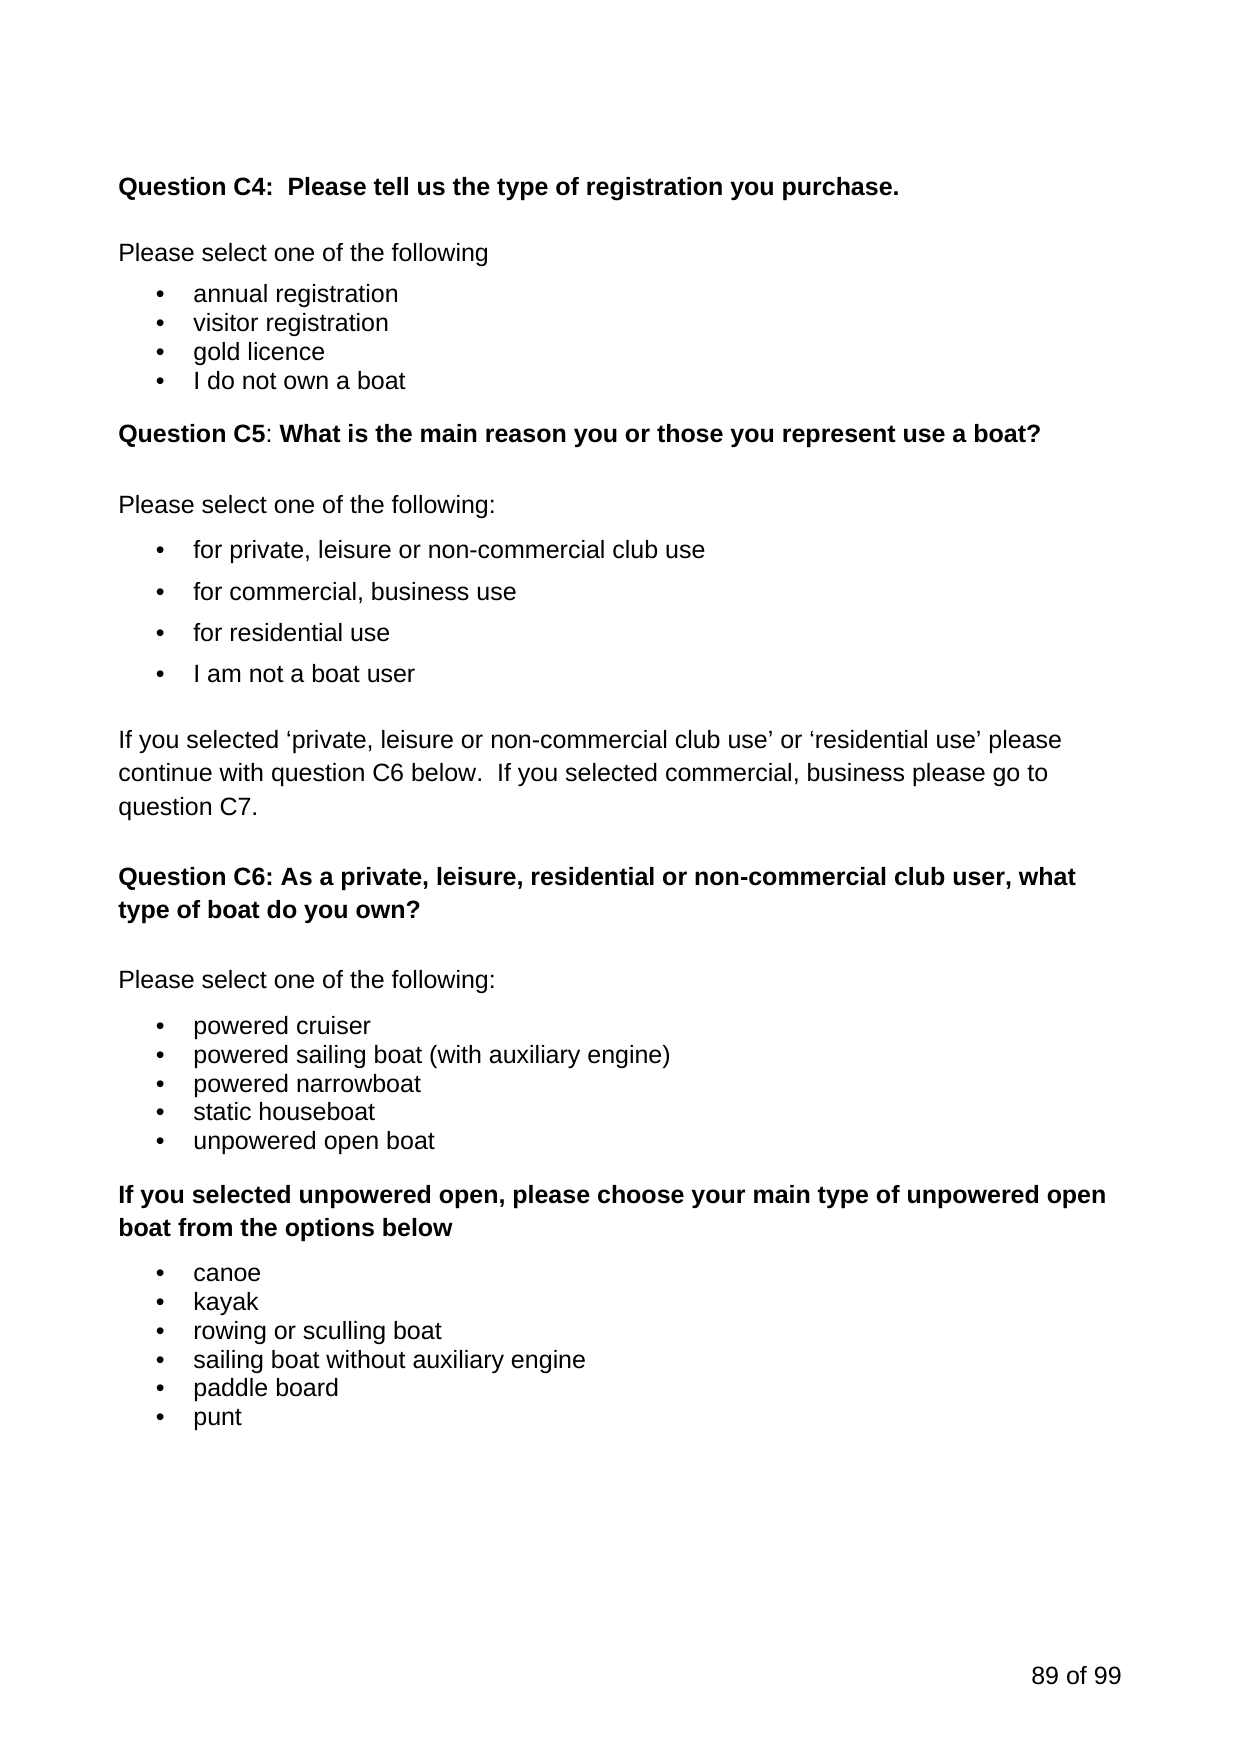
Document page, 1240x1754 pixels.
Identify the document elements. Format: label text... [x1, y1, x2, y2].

list gold licence [156, 337, 1121, 366]
list rowing or sculling boat [156, 1316, 1121, 1344]
text If you selected ‘private, leisure or non-commercial club use’ or ‘residential use’ please continue with question C6 below. If you selected commercial, business please go to question C7. [118, 725, 1121, 820]
list unpowered open boat [156, 1126, 1121, 1155]
list static houseboat [156, 1097, 1121, 1126]
text Question C4: Please tell us the type of registration you purchase. [118, 172, 1121, 201]
list powered narrowboat [156, 1068, 1121, 1097]
text Please select one of the following: [118, 966, 1121, 994]
list I am not a boat user [156, 659, 1121, 688]
list I do not own a boat [156, 366, 1121, 394]
list paddle board [156, 1373, 1121, 1402]
text If you selected unpowered open, please choose your main type of unpowered open boat from the options below [118, 1180, 1121, 1242]
list canoe [156, 1258, 1121, 1287]
list for private, leisure or non-commercial club use [156, 535, 1121, 564]
list kayak [156, 1287, 1121, 1316]
list annual registration [156, 279, 1121, 308]
text Question C5: What is the main reason you or those you represent use a boat? [118, 419, 1121, 448]
list for residential use [156, 618, 1121, 647]
list powered cruiser [156, 1011, 1121, 1040]
list visitor registration [156, 308, 1121, 337]
list punt [156, 1402, 1121, 1431]
list for commercial, business use [156, 577, 1121, 605]
text Please select one of the following [118, 238, 1121, 267]
list powered sailing boat (with auxiliary engine) [156, 1040, 1121, 1068]
text Question C6: As a private, leisure, residential or non-commercial club user, what type of boat do you own? [118, 862, 1121, 924]
list sailing boat without auxiliary engine [156, 1344, 1121, 1373]
text Please select one of the following: [118, 490, 1121, 519]
